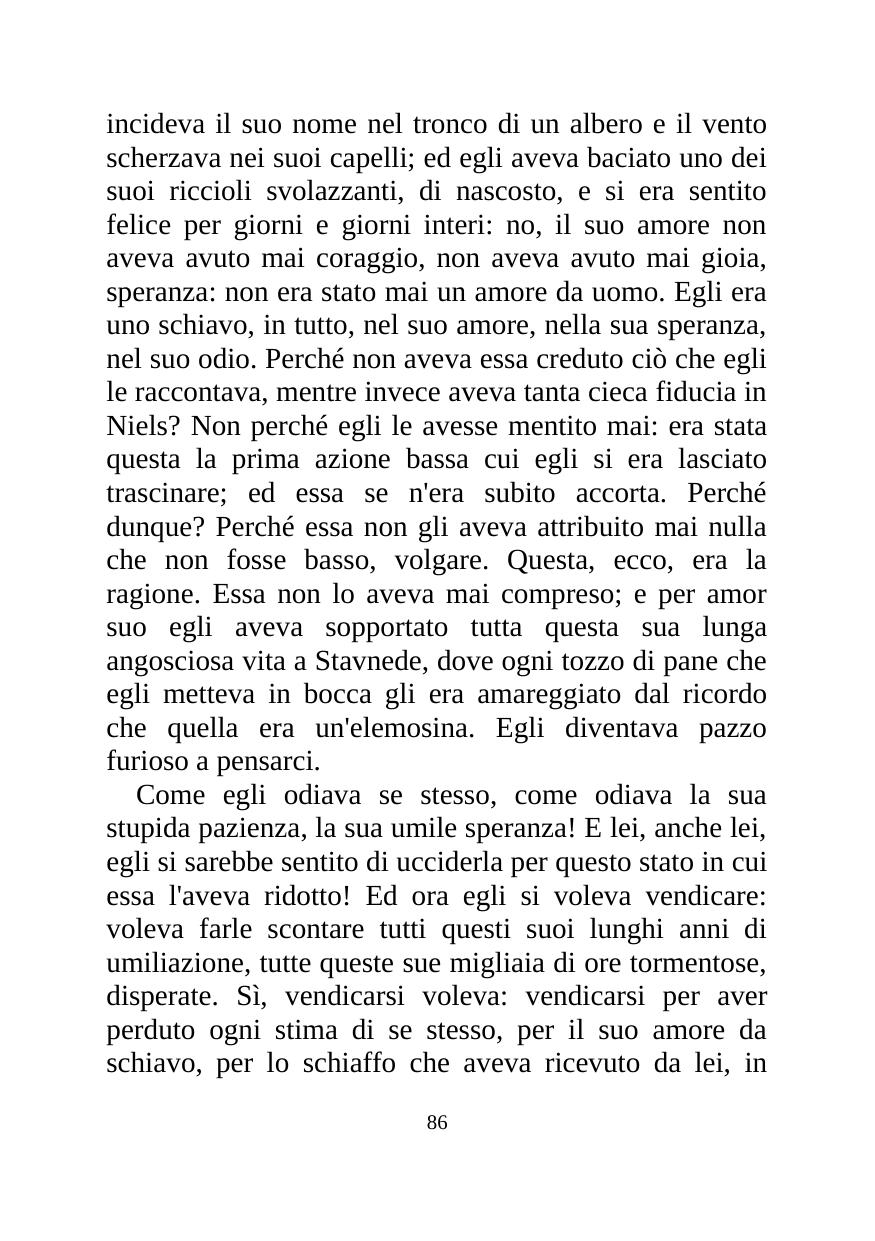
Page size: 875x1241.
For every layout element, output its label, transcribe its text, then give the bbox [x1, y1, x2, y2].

text incideva il suo nome nel tronco di un albero e il vento scherzava nei suoi capelli; ed egli aveva baciato uno dei suoi riccioli svolazzanti, di nascosto, e si era sentito felice per giorni e giorni interi: no, il suo amore non aveva avuto mai coraggio, non aveva avuto mai gioia, speranza: non era stato mai un amore da uomo. Egli era uno schiavo, in tutto, nel suo amore, nella sua speranza, nel suo odio. Perché non aveva essa creduto ciò che egli le raccontava, mentre invece aveva tanta cieca fiducia in Niels? Non perché egli le avesse mentito mai: era stata questa la prima azione bassa cui egli si era lasciato trascinare; ed essa se n'era subito accorta. Perché dunque? Perché essa non gli aveva attribuito mai nulla che non fosse basso, volgare. Questa, ecco, era la ragione. Essa non lo aveva mai compreso; e per amor suo egli aveva sopportato tutta questa sua lunga angosciosa vita a Stavnede, dove ogni tozzo di pane che egli metteva in bocca gli era amareggiato dal ricordo che quella era un'elemosina. Egli diventava pazzo furioso a pensarci. [106, 106, 768, 777]
text Come egli odiava se stesso, come odiava la sua stupida pazienza, la sua umile speranza! E lei, anche lei, egli si sarebbe sentito di ucciderla per questo stato in cui essa l'aveva ridotto! Ed ora egli si voleva vendicare: voleva farle scontare tutti questi suoi lunghi anni di umiliazione, tutte queste sue migliaia di ore tormentose, disperate. Sì, vendicarsi voleva: vendicarsi per aver perduto ogni stima di se stesso, per il suo amore da schiavo, per lo schiaffo che aveva ricevuto da lei, in [106, 777, 768, 1079]
